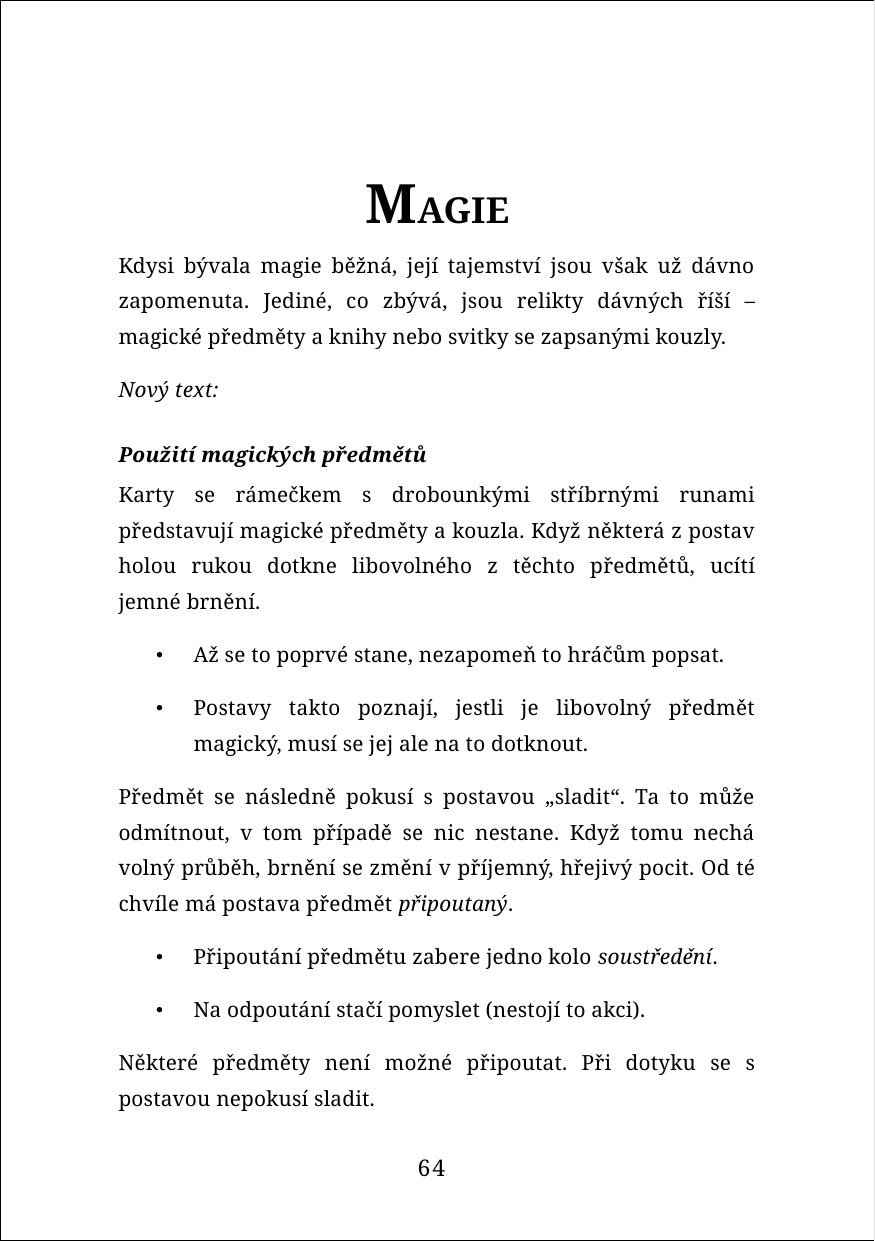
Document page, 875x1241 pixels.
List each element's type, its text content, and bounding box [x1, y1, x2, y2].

list Postavy takto poznají, jestli je libovolný předmět magický, musí se jej ale na to dotknout. [156, 693, 756, 757]
text Některé předměty není možné připoutat. Při dotyku se s postavou nepokusí sladit. [118, 1048, 756, 1112]
subtitle Použití magických předmětů [118, 440, 756, 469]
text Karty se rámečkem s drobounkými stříbrnými runami představují magické předměty a kouzla. Když některá z postav holou rukou dotkne libovolného z těchto předmětů, ucítí jemné brnění. [118, 481, 756, 616]
subtitle Magie [118, 166, 756, 239]
list Připoutání předmětu zabere jedno kolo soustředění. [156, 942, 756, 971]
text Předmět se následně pokusí s postavou „sladit“. Ta to může odmítnout, v tom případě se nic nestane. Když tomu nechá volný průběh, brnění se změní v příjemný, hřejivý pocit. Od té chvíle má postava předmět připoutaný. [118, 782, 756, 917]
list Na odpoutání stačí pomyslet (nestojí to akci). [156, 995, 756, 1024]
text Nový text: [118, 375, 756, 404]
list Až se to poprvé stane, nezapomeň to hráčům popsat. [156, 640, 756, 669]
text Kdysi bývala magie běžná, její tajemství jsou však už dávno zapomenuta. Jediné, co zbývá, jsou relikty dávných říší – magické předměty a knihy nebo svitky se zapsanými kouzly. [118, 251, 756, 351]
